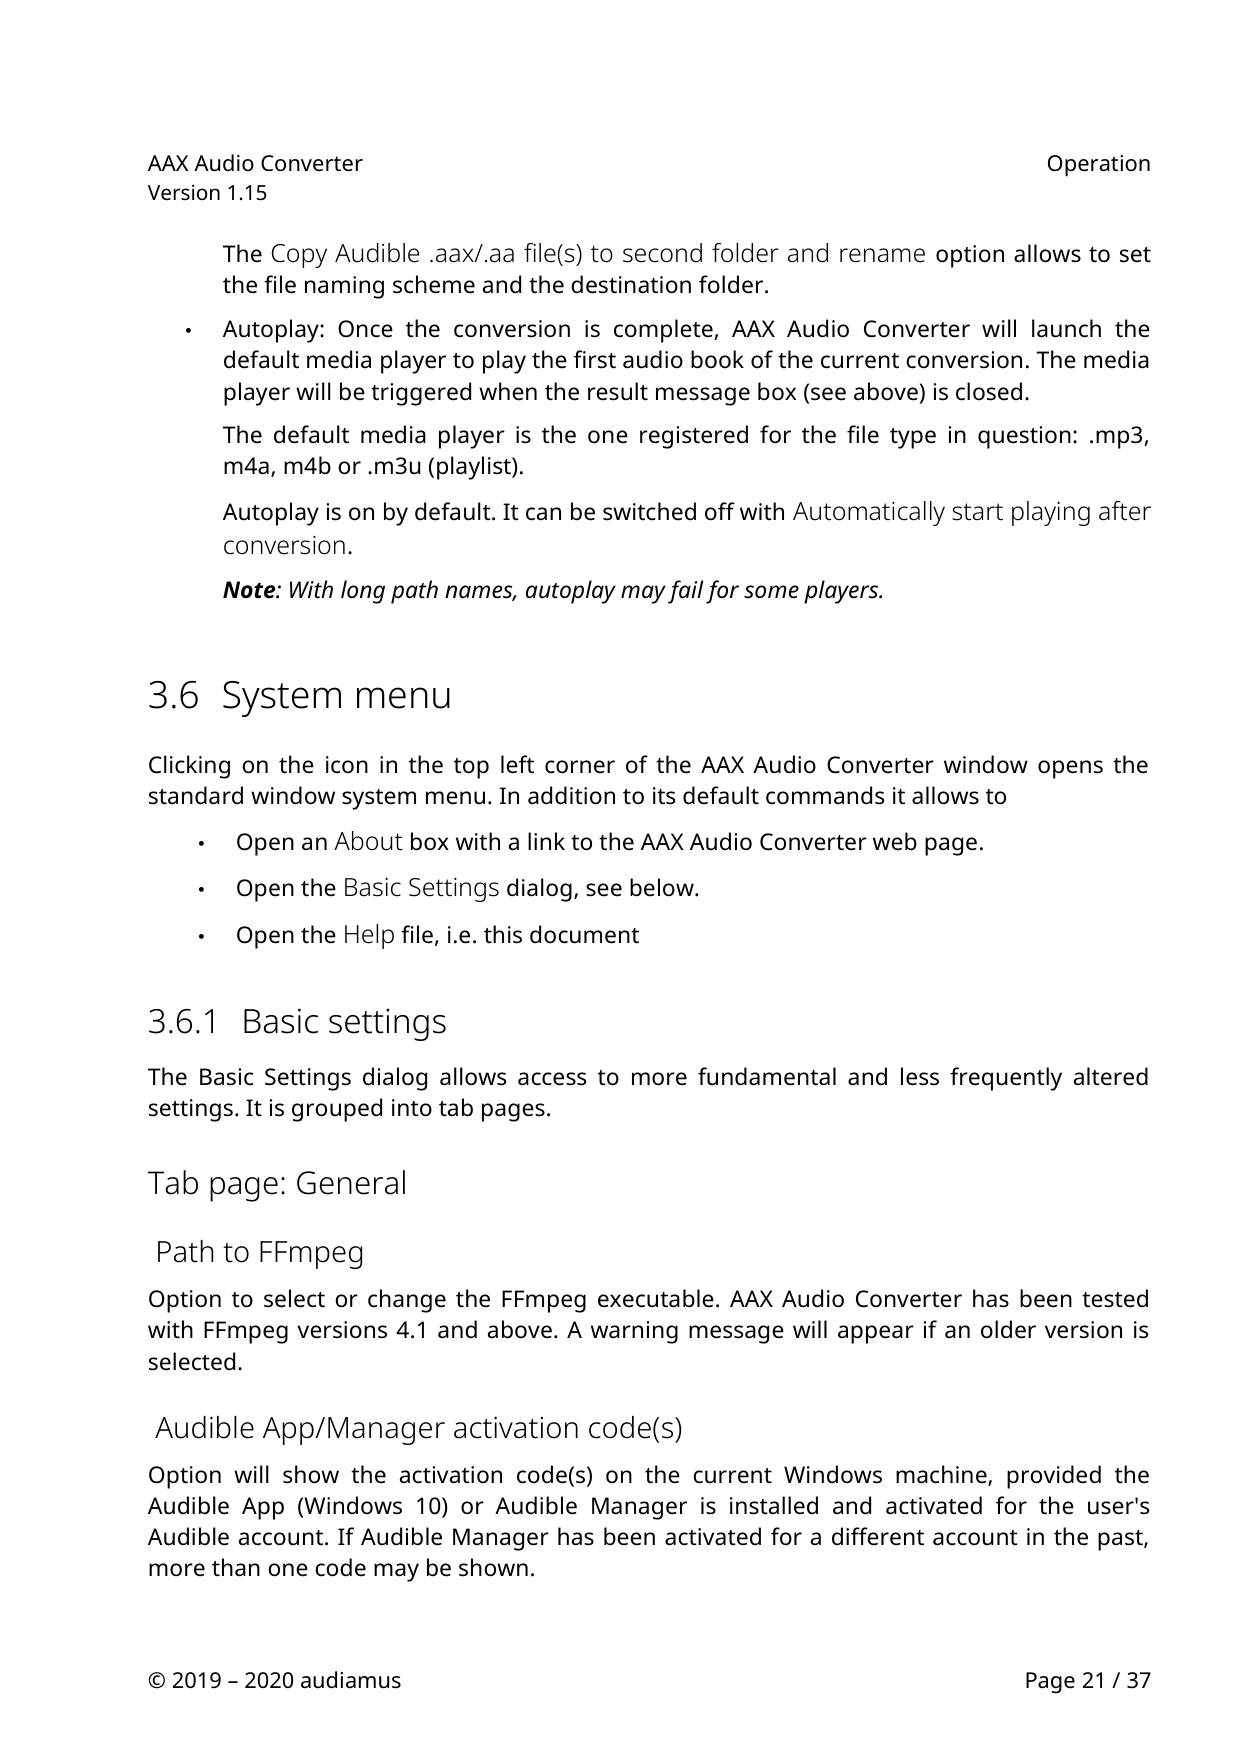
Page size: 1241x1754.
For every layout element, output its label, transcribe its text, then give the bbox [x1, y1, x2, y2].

subtitle System menu [148, 668, 1152, 719]
list Note: With long path names, autoplay may fail for some players. [185, 574, 1152, 606]
list The default media player is the one registered for the file type in question: .mp3, m4a, m4b or .m3u (playlist). [185, 419, 1152, 482]
subtitle Tab page: General [148, 1161, 1152, 1203]
subtitle Path to FFmpeg [148, 1232, 1152, 1271]
list Open an About box with a link to the AAX Audio Converter web page. [198, 823, 1152, 857]
list Autoplay: Once the conversion is complete, AAX Audio Converter will launch the default media player to play the first audio book of the current conversion. The media player will be triggered when the result message box (see above) is closed. [185, 313, 1152, 407]
text Option to select or change the FFmpeg executable. AAX Audio Converter has been tested with FFmpeg versions 4.1 and above. A warning message will appear if an older version is selected. [148, 1283, 1152, 1377]
subtitle Basic settings [148, 998, 1152, 1043]
text The Basic Settings dialog allows access to more fundamental and less frequently altered settings. It is grouped into tab pages. [148, 1061, 1152, 1123]
text Option will show the activation code(s) on the current Windows machine, provided the Audible App (Windows 10) or Audible Manager is installed and activated for the user's Audible account. If Audible Manager has been activated for a different account in the past, more than one code may be shown. [148, 1459, 1152, 1584]
list The Copy Audible .aax/.aa file(s) to second folder and rename option allows to set the file naming scheme and the destination folder. [185, 235, 1152, 301]
list Open the Basic Settings dialog, see below. [198, 870, 1152, 904]
subtitle Audible App/Manager activation code(s) [148, 1407, 1152, 1447]
text Clicking on the icon in the top left corner of the AAX Audio Converter window opens the standard window system menu. In addition to its default commands it allows to [148, 749, 1152, 811]
list Autoplay is on by default. It can be switched off with Automatically start playing after conversion. [185, 494, 1152, 562]
list Open the Help file, i.e. this document [198, 916, 1152, 950]
